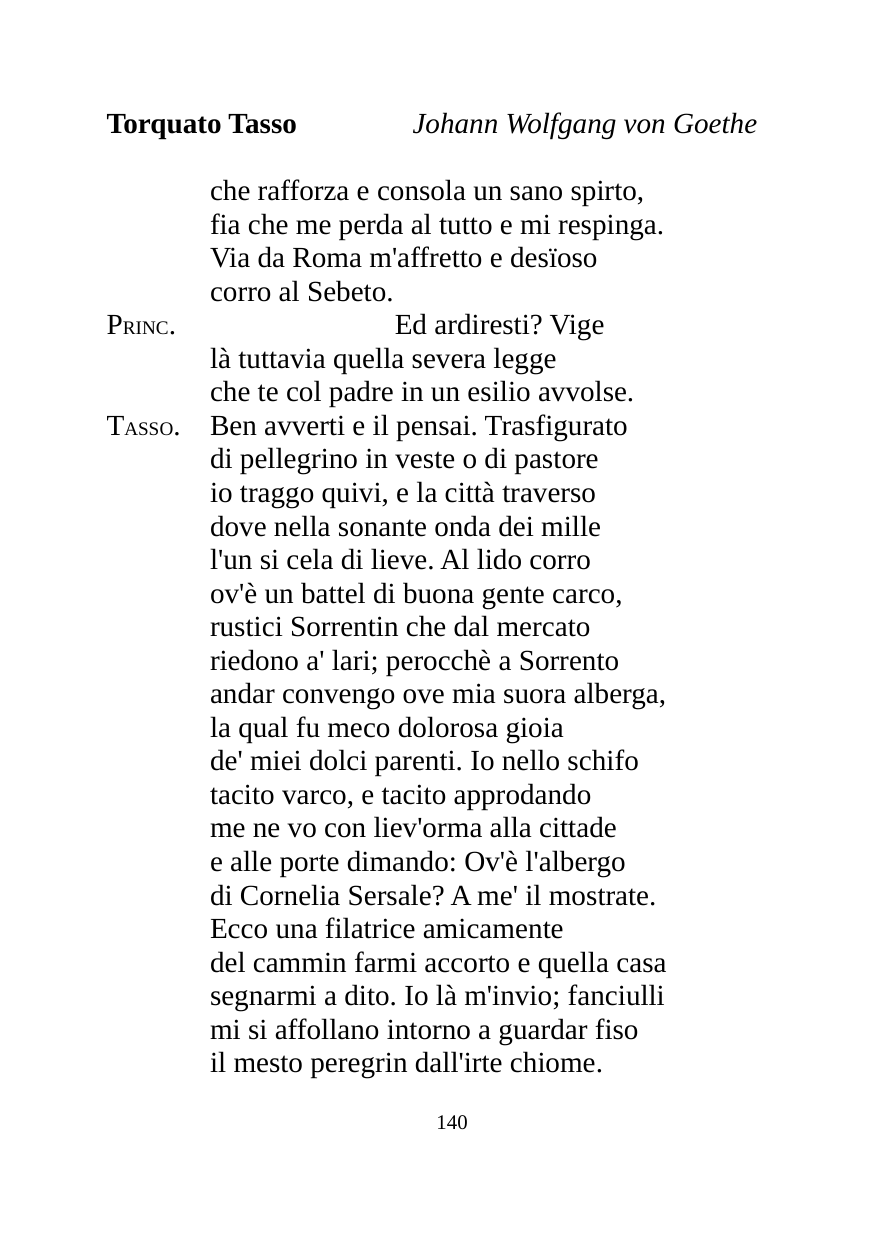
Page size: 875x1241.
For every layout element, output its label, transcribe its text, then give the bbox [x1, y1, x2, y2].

table_cell [99, 173, 196, 307]
table_cell Ed ardiresti? Vige là tuttavia quella severa legge che te col padre in un esilio avvolse. [196, 308, 775, 408]
table_cell che rafforza e consola un sano spirto, fia che me perda al tutto e mi respinga. Via da Roma m'affretto e desïoso corro al Sebeto. [196, 173, 775, 307]
table_cell Princ. [99, 308, 196, 408]
table_cell Ben avverti e il pensai. Trasfigurato di pellegrino in veste o di pastore io traggo quivi, e la città traverso dove nella sonante onda dei mille l'un si cela di lieve. Al lido corro ov'è un battel di buona gente carco, rustici Sorrentin che dal mercato riedono a' lari; perocchè a Sorrento andar convengo ove mia suora alberga, la qual fu meco dolorosa gioia de' miei dolci parenti. Io nello schifo tacito varco, e tacito approdando me ne vo con liev'orma alla cittade e alle porte dimando: Ov'è l'albergo di Cornelia Sersale? A me' il mostrate. Ecco una filatrice amicamente del cammin farmi accorto e quella casa segnarmi a dito. Io là m'invio; fanciulli mi si affollano intorno a guardar fiso il mesto peregrin dall'irte chiome. [196, 408, 775, 1079]
table_cell Tasso. [99, 408, 196, 1079]
